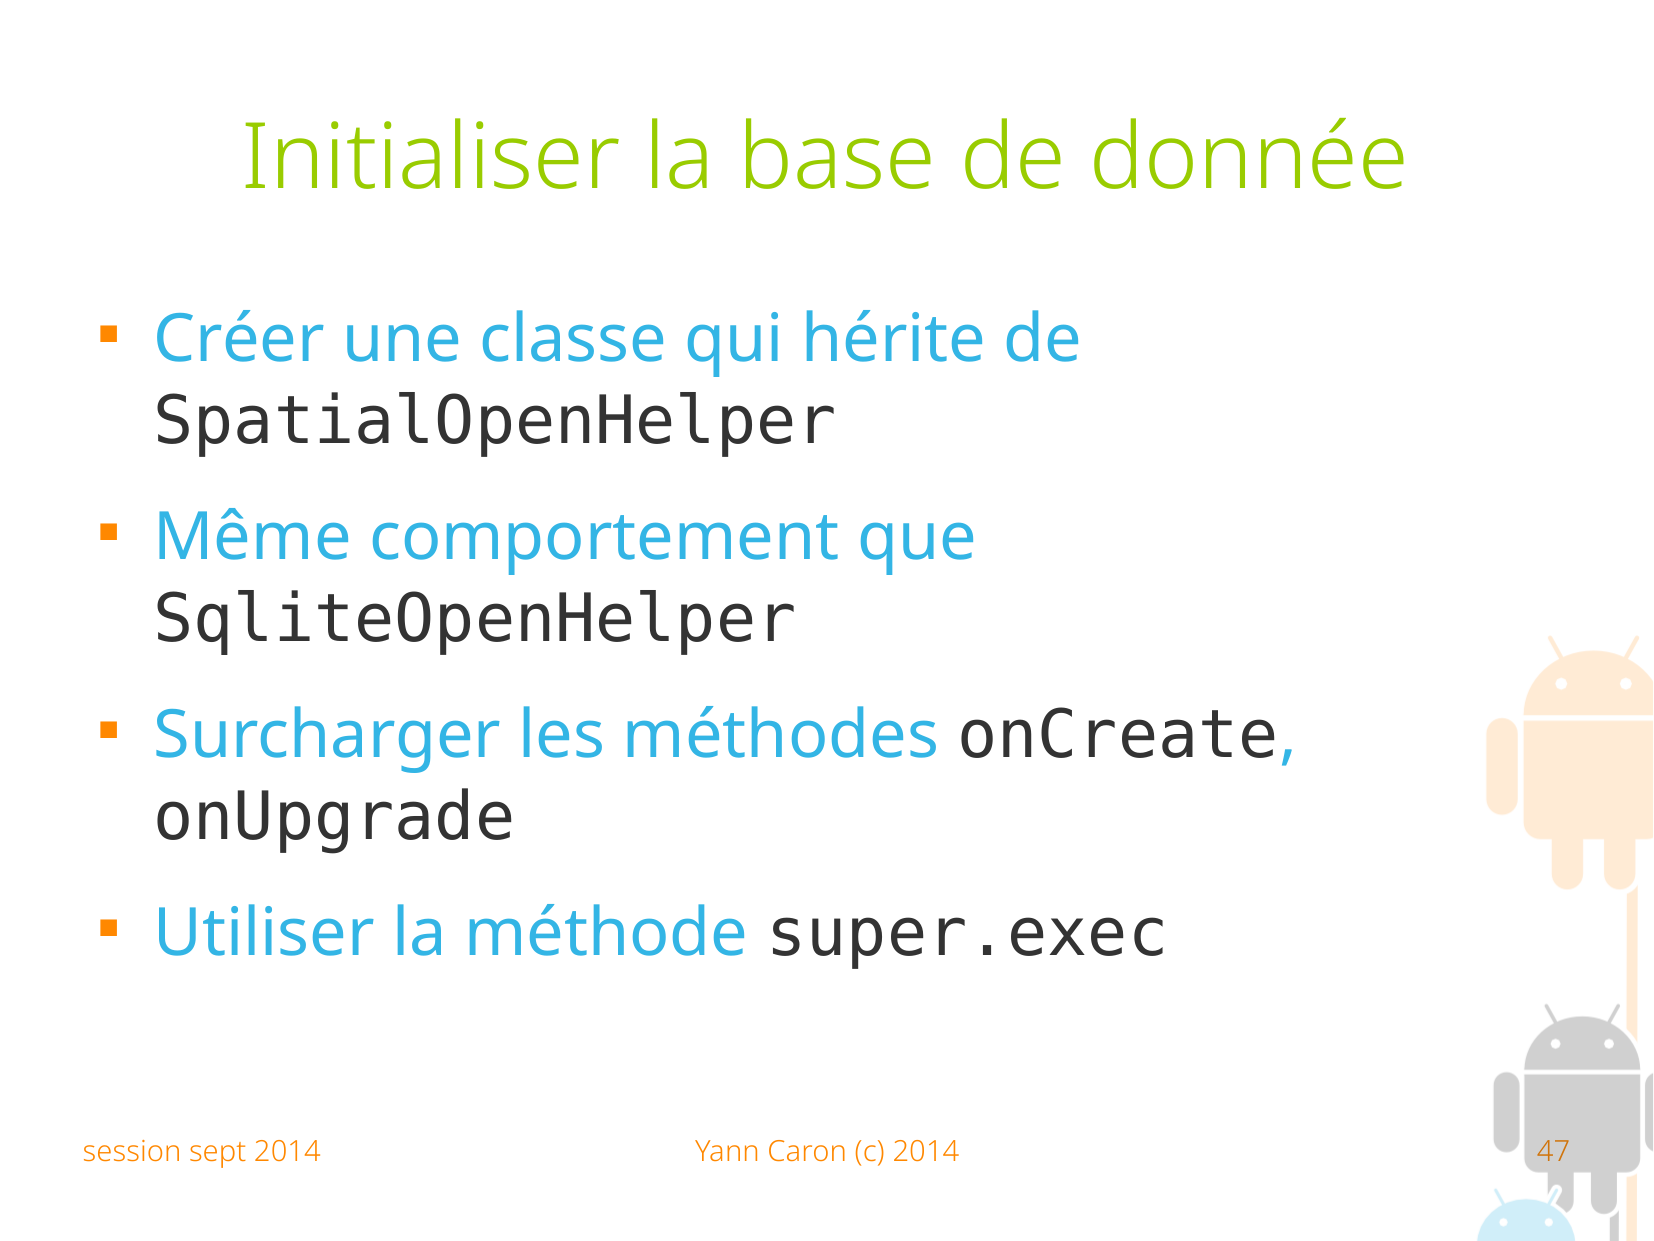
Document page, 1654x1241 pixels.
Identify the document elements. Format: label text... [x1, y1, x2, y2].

title Initialiser la base de donnée [82, 49, 1571, 257]
list Créer une classe qui hérite de SpatialOpenHelper Même comportement que SqliteOpenHelper Surcharger les méthodes onCreate, onUpgrade Utiliser la méthode super.exec [82, 290, 1571, 1010]
picture [240, 423, 1654, 1241]
